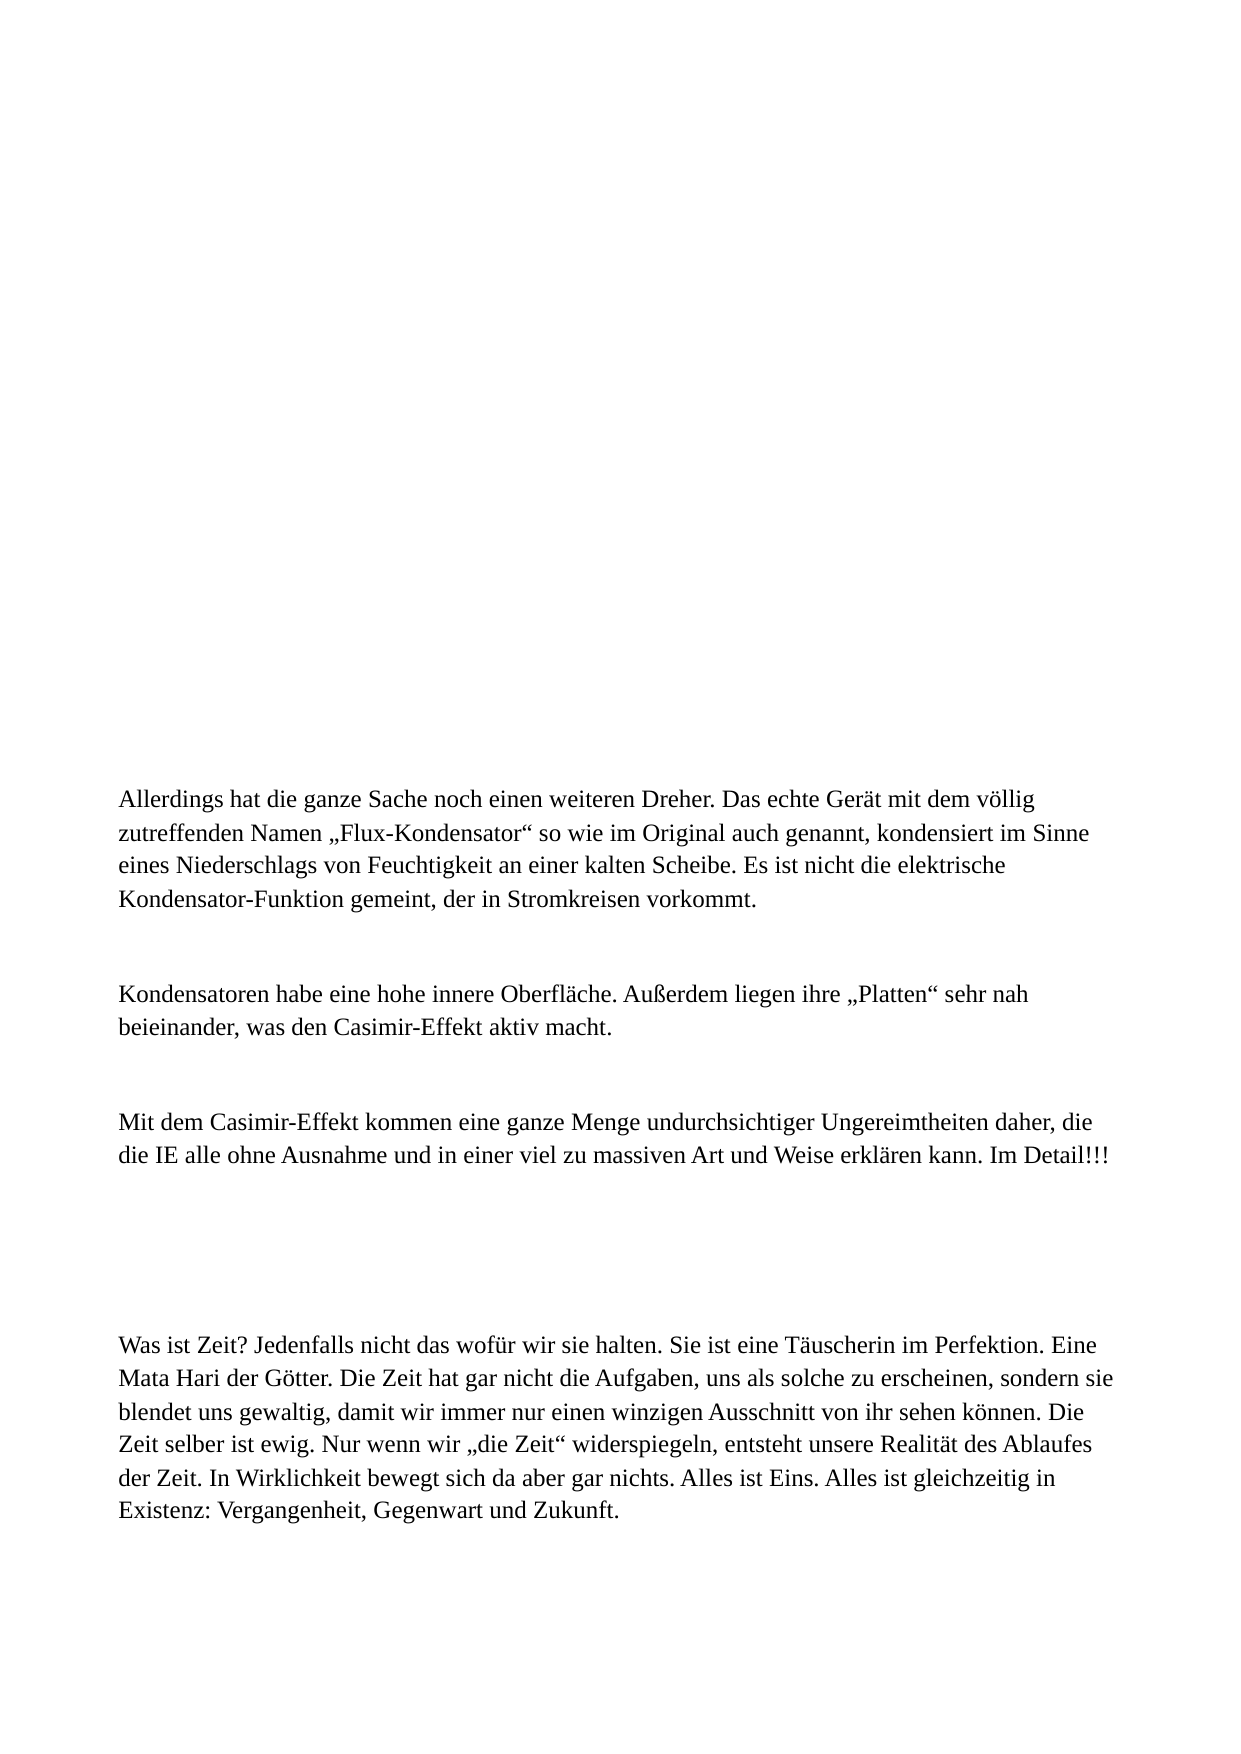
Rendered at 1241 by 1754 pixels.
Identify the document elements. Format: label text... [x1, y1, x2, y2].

text Allerdings hat die ganze Sache noch einen weiteren Dreher. Das echte Gerät mit dem völlig zutreffenden Namen „Flux-Kondensator“ so wie im Original auch genannt, kondensiert im Sinne eines Niederschlags von Feuchtigkeit an einer kalten Scheibe. Es ist nicht die elektrische Kondensator-Funktion gemeint, der in Stromkreisen vorkommt. [118, 784, 1122, 912]
text Mit dem Casimir-Effekt kommen eine ganze Menge undurchsichtiger Ungereimtheiten daher, die die IE alle ohne Ausnahme und in einer viel zu massiven Art und Weise erklären kann. Im Detail!!! [118, 1107, 1122, 1169]
text Was ist Zeit? Jedenfalls nicht das wofür wir sie halten. Sie ist eine Täuscherin im Perfektion. Eine Mata Hari der Götter. Die Zeit hat gar nicht die Aufgaben, uns als solche zu erscheinen, sondern sie blendet uns gewaltig, damit wir immer nur einen winzigen Ausschnitt von ihr sehen können. Die Zeit selber ist ewig. Nur wenn wir „die Zeit“ widerspiegeln, entsteht unsere Realität des Ablaufes der Zeit. In Wirklichkeit bewegt sich da aber gar nichts. Alles ist Eins. Alles ist gleichzeitig in Existenz: Vergangenheit, Gegenwart und Zukunft. [118, 1331, 1122, 1524]
text Kondensatoren habe eine hohe innere Oberfläche. Außerdem liegen ihre „Platten“ sehr nah beieinander, was den Casimir-Effekt aktiv macht. [118, 979, 1122, 1041]
